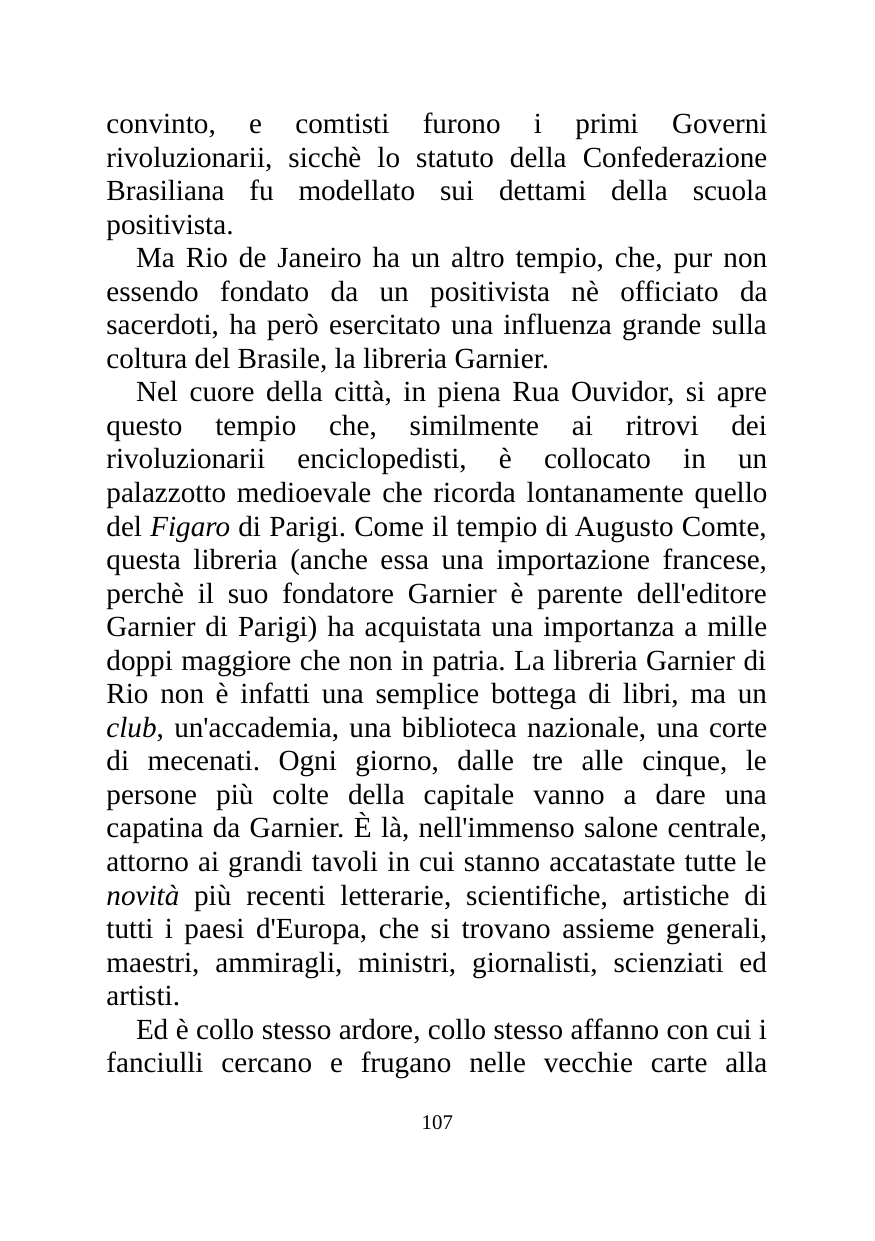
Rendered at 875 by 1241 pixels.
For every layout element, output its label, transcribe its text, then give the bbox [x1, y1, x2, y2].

text Ed è collo stesso ardore, collo stesso affanno con cui i fanciulli cercano e frugano nelle vecchie carte alla [106, 1012, 768, 1079]
text Ma Rio de Janeiro ha un altro tempio, che, pur non essendo fondato da un positivista nè officiato da sacerdoti, ha però esercitato una influenza grande sulla coltura del Brasile, la libreria Garnier. [106, 240, 768, 374]
text convinto, e comtisti furono i primi Governi rivoluzionarii, sicchè lo statuto della Confederazione Brasiliana fu modellato sui dettami della scuola positivista. [106, 106, 768, 240]
text Nel cuore della città, in piena Rua Ouvidor, si apre questo tempio che, similmente ai ritrovi dei rivoluzionarii enciclopedisti, è collocato in un palazzotto medioevale che ricorda lontanamente quello del Figaro di Parigi. Come il tempio di Augusto Comte, questa libreria (anche essa una importazione francese, perchè il suo fondatore Garnier è parente dell'editore Garnier di Parigi) ha acquistata una importanza a mille doppi maggiore che non in patria. La libreria Garnier di Rio non è infatti una semplice bottega di libri, ma un club, un'accademia, una biblioteca nazionale, una corte di mecenati. Ogni giorno, dalle tre alle cinque, le persone più colte della capitale vanno a dare una capatina da Garnier. È là, nell'immenso salone centrale, attorno ai grandi tavoli in cui stanno accatastate tutte le novità più recenti letterarie, scientifiche, artistiche di tutti i paesi d'Europa, che si trovano assieme generali, maestri, ammiragli, ministri, giornalisti, scienziati ed artisti. [106, 374, 768, 1012]
